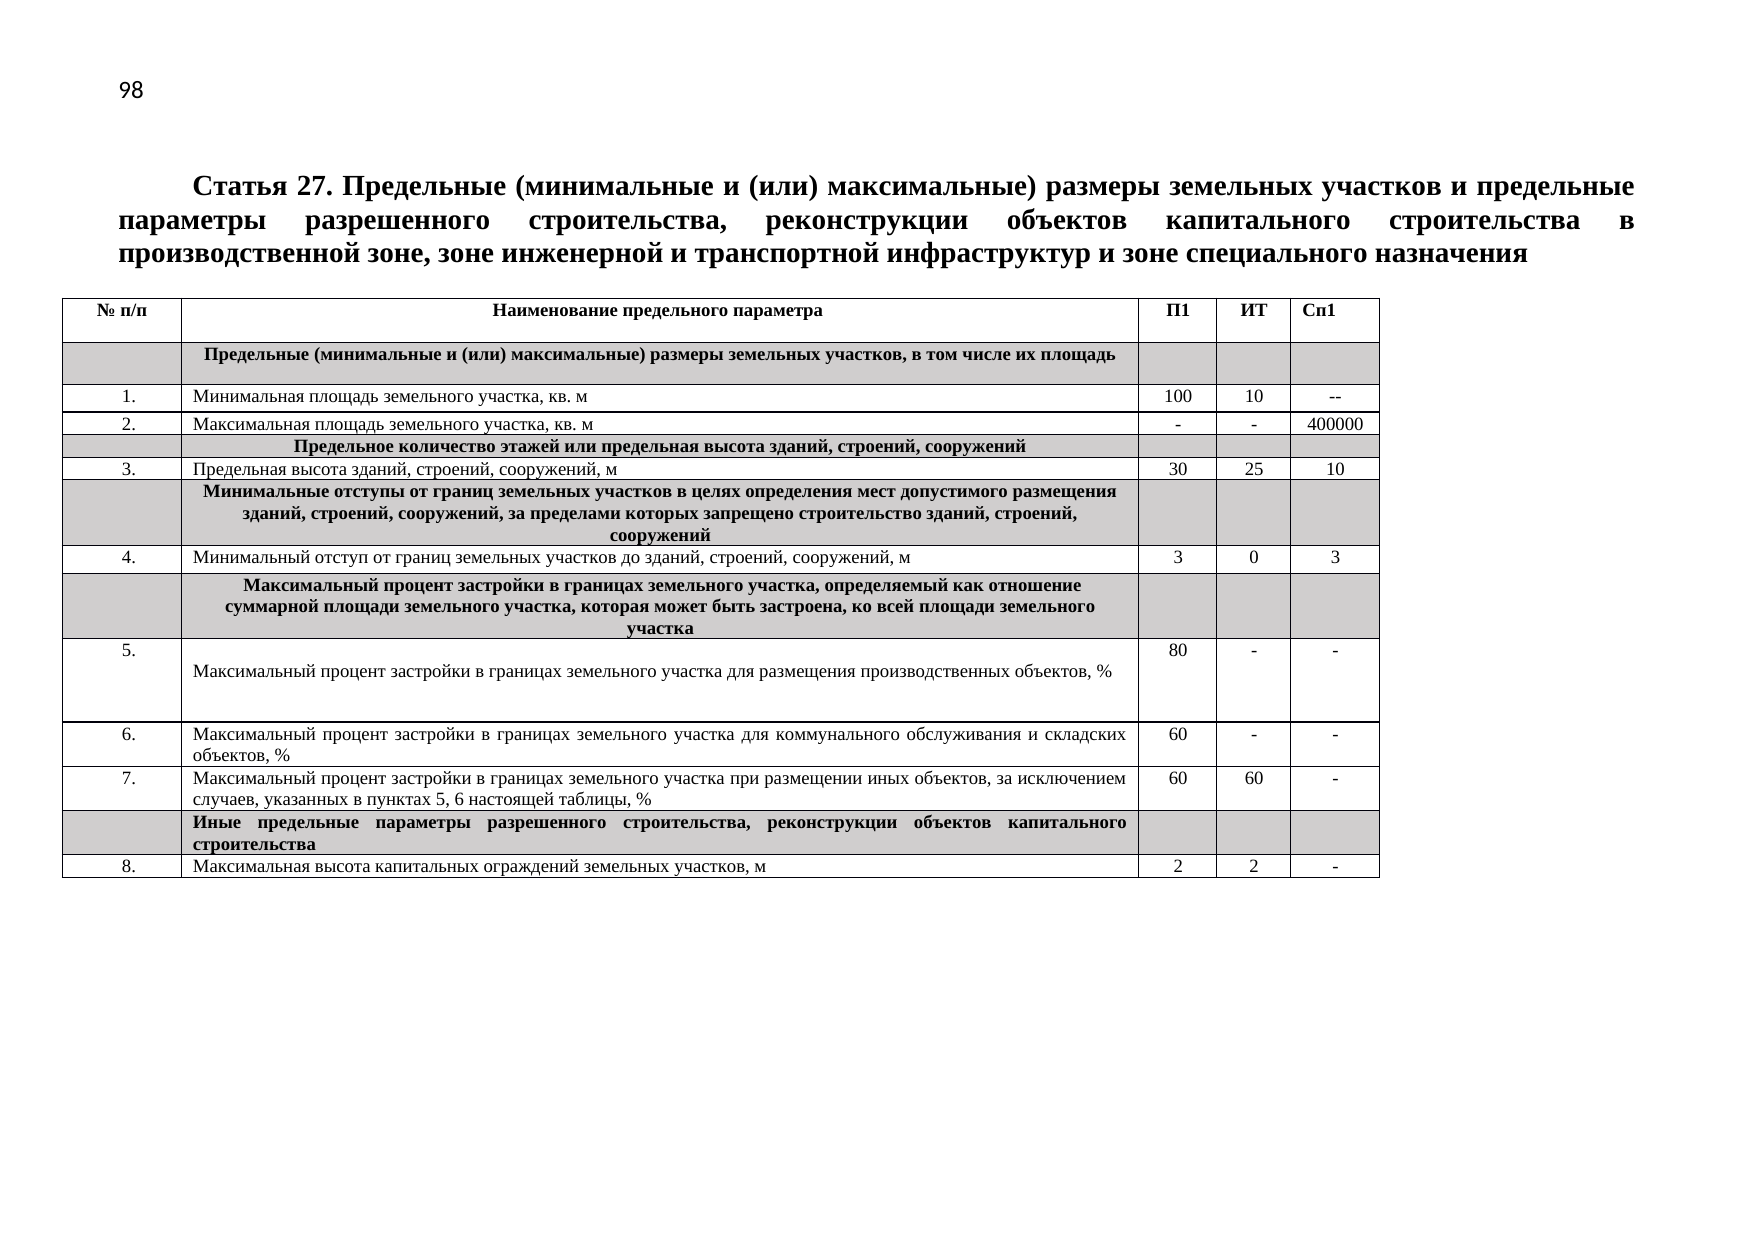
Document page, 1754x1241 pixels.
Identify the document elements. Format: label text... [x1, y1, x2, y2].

table_cell Предельное количество этажей или предельная высота зданий, строений, сооружений [182, 435, 1138, 457]
table_cell - [1291, 767, 1379, 810]
table_cell [63, 480, 181, 545]
table_cell 80 [1139, 639, 1216, 721]
table_cell [1139, 343, 1216, 384]
table_cell 60 [1139, 767, 1216, 810]
table_cell [63, 458, 181, 479]
table_cell [63, 767, 181, 810]
table_cell [63, 855, 181, 877]
table_cell - [1291, 723, 1379, 766]
table_cell 100 [1139, 385, 1216, 411]
table_cell [1139, 574, 1216, 638]
table_cell 10 [1217, 385, 1290, 411]
table_cell - [1139, 413, 1216, 434]
table_header П1 [1139, 299, 1216, 342]
table_cell [63, 413, 181, 434]
table_cell [1291, 480, 1379, 545]
table_cell [63, 574, 181, 638]
table_cell [63, 343, 181, 384]
table_cell 60 [1217, 767, 1290, 810]
table_cell Минимальный отступ от границ земельных участков до зданий, строений, сооружений, м [182, 546, 1138, 572]
table_cell [63, 723, 181, 766]
table_cell [1291, 811, 1379, 854]
table_cell 3 [1291, 546, 1379, 572]
text Статья 27. Предельные (минимальные и (или) максимальные) размеры земельных участков и предельные параметры разрешенного строительства, реконструкции объектов капитального строительства в производственной зоне, зоне инженерной и транспортной инфраструктур и зоне специального назначения [118, 168, 1636, 269]
table_cell [63, 546, 181, 572]
table_cell [1217, 435, 1290, 457]
table_cell [1217, 480, 1290, 545]
table_cell [1217, 811, 1290, 854]
table_cell [1291, 343, 1379, 384]
table_cell [63, 385, 181, 411]
table_cell [1217, 343, 1290, 384]
table_cell Предельная высота зданий, строений, сооружений, м [182, 458, 1138, 479]
table_cell [63, 811, 181, 854]
table_cell [1291, 574, 1379, 638]
table_header Сп1 [1291, 299, 1379, 342]
table_cell [63, 639, 181, 721]
table_cell [1139, 811, 1216, 854]
table_cell - [1217, 639, 1290, 721]
table_cell 400000 [1291, 413, 1379, 434]
table_cell [1139, 435, 1216, 457]
table_cell [1291, 435, 1379, 457]
table_cell - [1291, 639, 1379, 721]
table_cell - [1217, 723, 1290, 766]
table_cell [63, 435, 181, 457]
table_cell 30 [1139, 458, 1216, 479]
table_cell [1139, 480, 1216, 545]
table_cell Предельные (минимальные и (или) максимальные) размеры земельных участков, в том числе их площадь [182, 343, 1138, 384]
table_cell -- [1291, 385, 1379, 411]
table_cell 2 [1139, 855, 1216, 877]
table_cell - [1291, 855, 1379, 877]
table_cell 60 [1139, 723, 1216, 766]
table_cell Минимальные отступы от границ земельных участков в целях определения мест допустимого размещения зданий, строений, сооружений, за пределами которых запрещено строительство зданий, строений, сооружений [182, 480, 1138, 545]
table_header № п/п [63, 299, 181, 342]
table_header Наименование предельного параметра [182, 299, 1138, 342]
table_cell 3 [1139, 546, 1216, 572]
table_cell 0 [1217, 546, 1290, 572]
table_cell 10 [1291, 458, 1379, 479]
table_cell Максимальная высота капитальных ограждений земельных участков, м [182, 855, 1138, 877]
table_cell Максимальный процент застройки в границах земельного участка при размещении иных объектов, за исключением случаев, указанных в пунктах 5, 6 настоящей таблицы, % [182, 767, 1138, 810]
table_cell Иные предельные параметры разрешенного строительства, реконструкции объектов капитального строительства [182, 811, 1138, 854]
table_cell Максимальный процент застройки в границах земельного участка, определяемый как отношение суммарной площади земельного участка, которая может быть застроена, ко всей площади земельного участка [182, 574, 1138, 638]
table_cell Максимальный процент застройки в границах земельного участка для коммунального обслуживания и складских объектов, % [182, 723, 1138, 766]
table_cell Максимальный процент застройки в границах земельного участка для размещения производственных объектов, % [182, 639, 1138, 721]
table_cell Максимальная площадь земельного участка, кв. м [182, 413, 1138, 434]
table_cell - [1217, 413, 1290, 434]
table_cell 25 [1217, 458, 1290, 479]
table_cell 2 [1217, 855, 1290, 877]
table_header ИТ [1217, 299, 1290, 342]
table_cell Минимальная площадь земельного участка, кв. м [182, 385, 1138, 411]
table_cell [1217, 574, 1290, 638]
